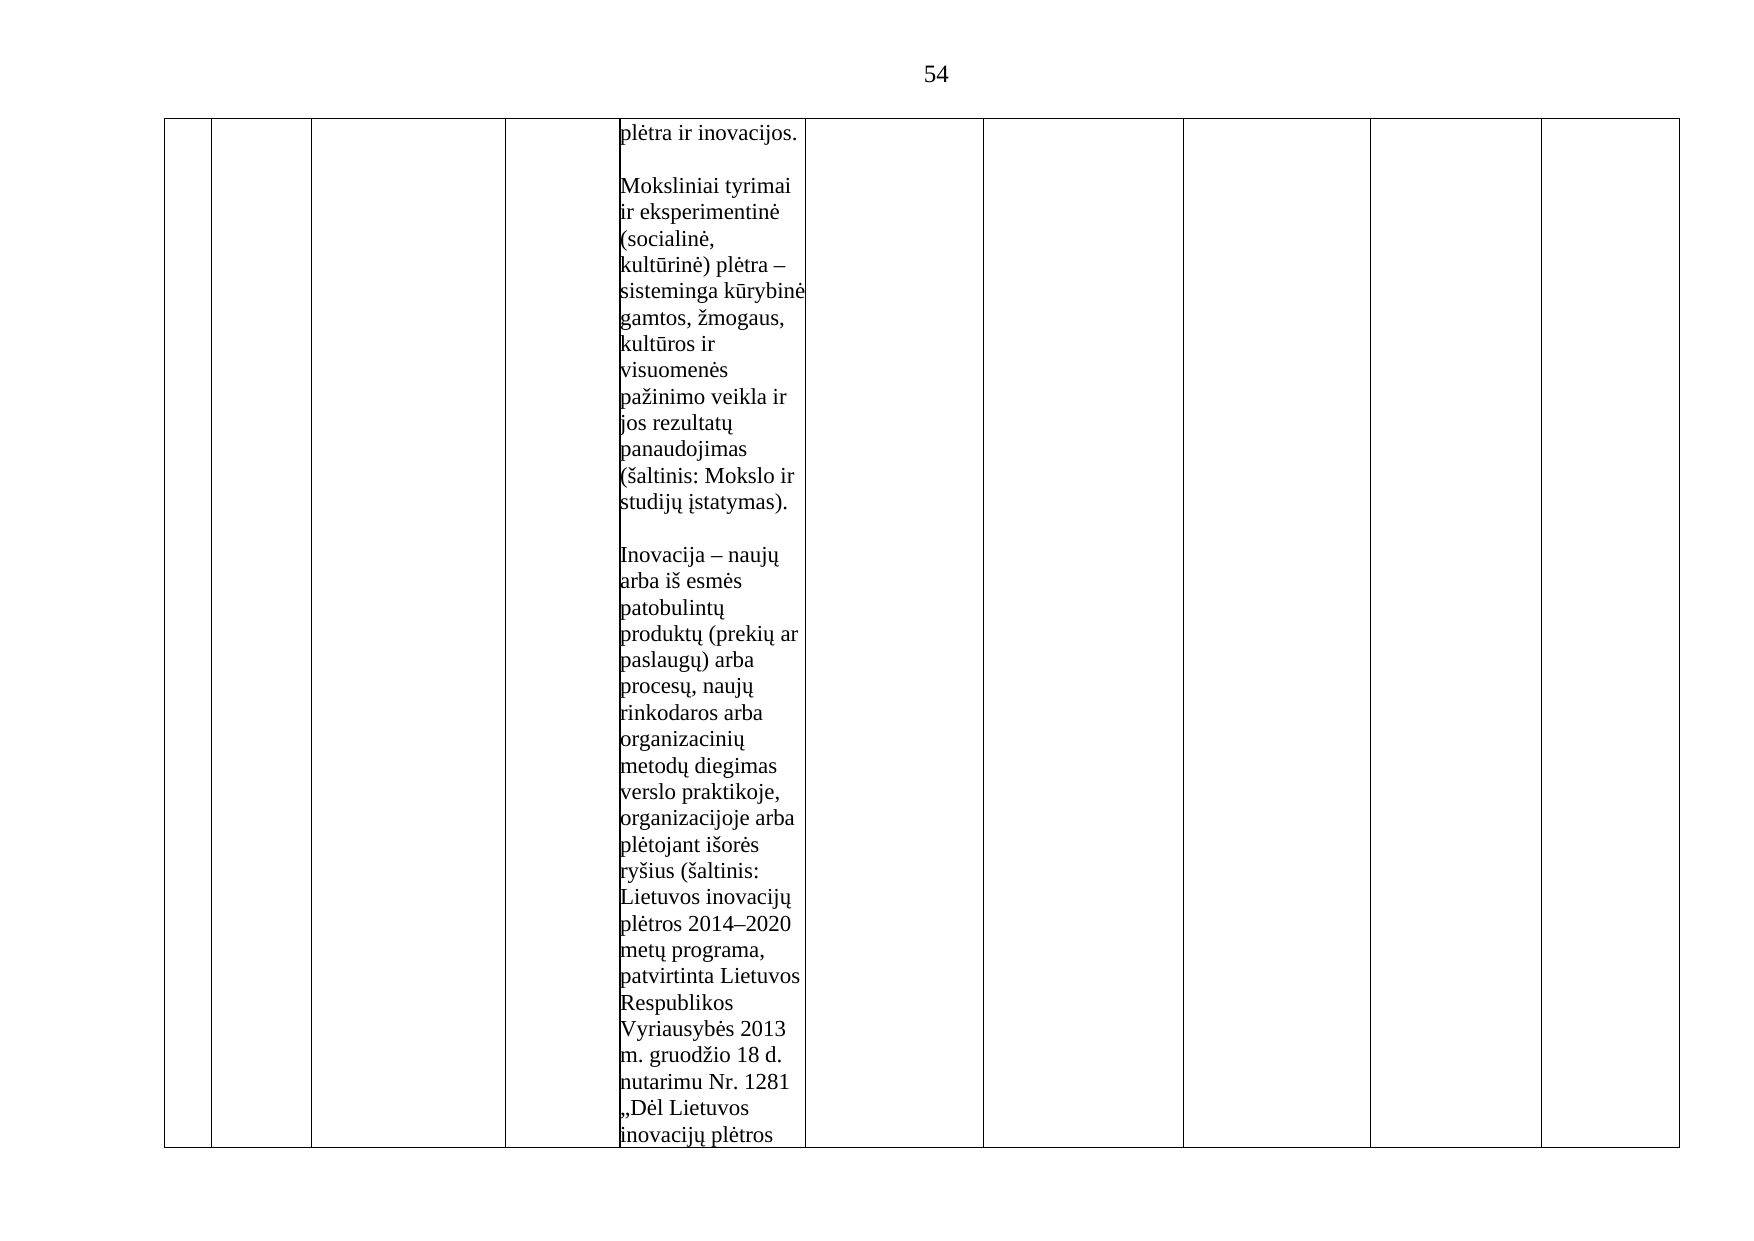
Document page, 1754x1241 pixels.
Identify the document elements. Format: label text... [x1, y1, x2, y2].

table_cell [506, 119, 619, 1147]
table_cell [806, 119, 983, 1147]
table_cell [165, 119, 211, 1147]
table_cell [212, 119, 311, 1147]
table_cell [1542, 119, 1679, 1147]
table_cell [1371, 119, 1541, 1147]
table_cell [1184, 119, 1370, 1147]
table_cell [312, 119, 505, 1147]
table_cell plėtra ir inovacijos. Moksliniai tyrimai ir eksperimentinė (socialinė, kultūrinė) plėtra – sisteminga kūrybinė gamtos, žmogaus, kultūros ir visuomenės pažinimo veikla ir jos rezultatų panaudojimas (šaltinis: Mokslo ir studijų įstatymas). Inovacija – naujų arba iš esmės patobulintų produktų (prekių ar paslaugų) arba procesų, naujų rinkodaros arba organizacinių metodų diegimas verslo praktikoje, organizacijoje arba plėtojant išorės ryšius (šaltinis: Lietuvos inovacijų plėtros 2014–2020 metų programa, patvirtinta Lietuvos Respublikos Vyriausybės 2013 m. gruodžio 18 d. nutarimu Nr. 1281 „Dėl Lietuvos inovacijų plėtros [621, 119, 805, 1147]
table_cell [984, 119, 1183, 1147]
